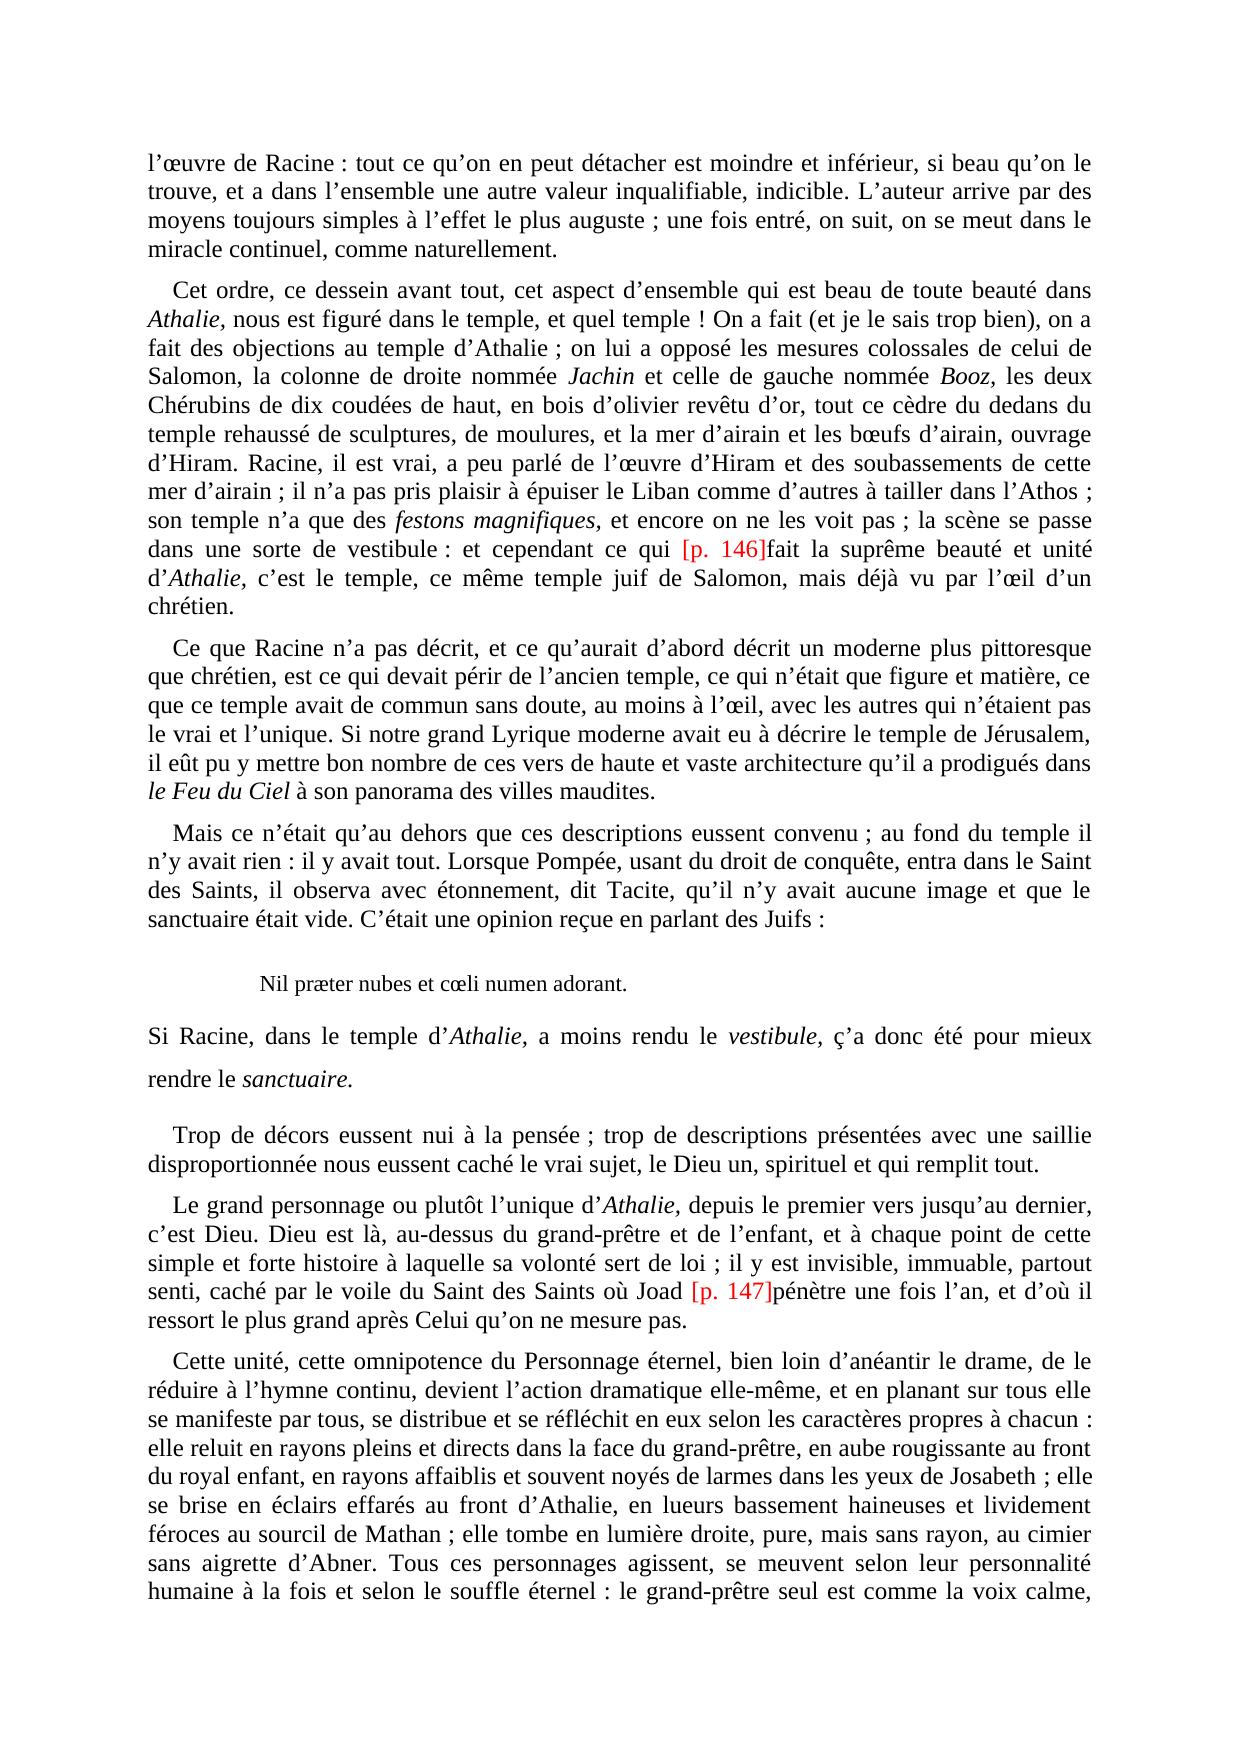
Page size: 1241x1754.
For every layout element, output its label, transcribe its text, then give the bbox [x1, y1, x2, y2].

text Mais ce n’était qu’au dehors que ces descriptions eussent convenu ; au fond du temple il n’y avait rien : il y avait tout. Lorsque Pompée, usant du droit de conquête, entra dans le Saint des Saints, il observa avec étonnement, dit Tacite, qu’il n’y avait aucune image et que le sanctuaire était vide. C’était une opinion reçue en parlant des Juifs : [148, 818, 1093, 933]
text l’œuvre de Racine : tout ce qu’on en peut détacher est moindre et inférieur, si beau qu’on le trouve, et a dans l’ensemble une autre valeur inqualifiable, indicible. L’auteur arrive par des moyens toujours simples à l’effet le plus auguste ; une fois entré, on suit, on se meut dans le miracle continuel, comme naturellement. [148, 148, 1093, 263]
text Nil præter nubes et cœli numen adorant. [236, 970, 1093, 996]
text Si Racine, dans le temple d’Athalie, a moins rendu le vestibule, ç’a donc été pour mieux rendre le sanctuaire. [148, 1021, 1093, 1093]
text Trop de décors eussent nui à la pensée ; trop de descriptions présentées avec une saillie disproportionnée nous eussent caché le vrai sujet, le Dieu un, spirituel et qui remplit tout. [148, 1120, 1093, 1178]
text Ce que Racine n’a pas décrit, et ce qu’aurait d’abord décrit un moderne plus pittoresque que chrétien, est ce qui devait périr de l’ancien temple, ce qui n’était que figure et matière, ce que ce temple avait de commun sans doute, au moins à l’œil, avec les autres qui n’étaient pas le vrai et l’unique. Si notre grand Lyrique moderne avait eu à décrire le temple de Jérusalem, il eût pu y mettre bon nombre de ces vers de haute et vaste architecture qu’il a prodigués dans le Feu du Ciel à son panorama des villes maudites. [148, 633, 1093, 805]
text Le grand personnage ou plutôt l’unique d’Athalie, depuis le premier vers jusqu’au dernier, c’est Dieu. Dieu est là, au-dessus du grand-prêtre et de l’enfant, et à chaque point de cette simple et forte histoire à laquelle sa volonté sert de loi ; il y est invisible, immuable, partout senti, caché par le voile du Saint des Saints où Joad [p. 147]pénètre une fois l’an, et d’où il ressort le plus grand après Celui qu’on ne mesure pas. [148, 1190, 1093, 1334]
text Cette unité, cette omnipotence du Personnage éternel, bien loin d’anéantir le drame, de le réduire à l’hymne continu, devient l’action dramatique elle-même, et en planant sur tous elle se manifeste par tous, se distribue et se réfléchit en eux selon les caractères propres à chacun : elle reluit en rayons pleins et directs dans la face du grand-prêtre, en aube rougissante au front du royal enfant, en rayons affaiblis et souvent noyés de larmes dans les yeux de Josabeth ; elle se brise en éclairs effarés au front d’Athalie, en lueurs bassement haineuses et lividement féroces au sourcil de Mathan ; elle tombe en lumière droite, pure, mais sans rayon, au cimier sans aigrette d’Abner. Tous ces personnages agissent, se meuvent selon leur personnalité humaine à la fois et selon le souffle éternel : le grand-prêtre seul est comme la voix calme, [148, 1346, 1093, 1605]
text Cet ordre, ce dessein avant tout, cet aspect d’ensemble qui est beau de toute beauté dans Athalie, nous est figuré dans le temple, et quel temple ! On a fait (et je le sais trop bien), on a fait des objections au temple d’Athalie ; on lui a opposé les mesures colossales de celui de Salomon, la colonne de droite nommée Jachin et celle de gauche nommée Booz, les deux Chérubins de dix coudées de haut, en bois d’olivier revêtu d’or, tout ce cèdre du dedans du temple rehaussé de sculptures, de moulures, et la mer d’airain et les bœufs d’airain, ouvrage d’Hiram. Racine, il est vrai, a peu parlé de l’œuvre d’Hiram et des soubassements de cette mer d’airain ; il n’a pas pris plaisir à épuiser le Liban comme d’autres à tailler dans l’Athos ; son temple n’a que des festons magnifiques, et encore on ne les voit pas ; la scène se passe dans une sorte de vestibule : et cependant ce qui [p. 146]fait la suprême beauté et unité d’Athalie, c’est le temple, ce même temple juif de Salomon, mais déjà vu par l’œil d’un chrétien. [148, 275, 1093, 620]
